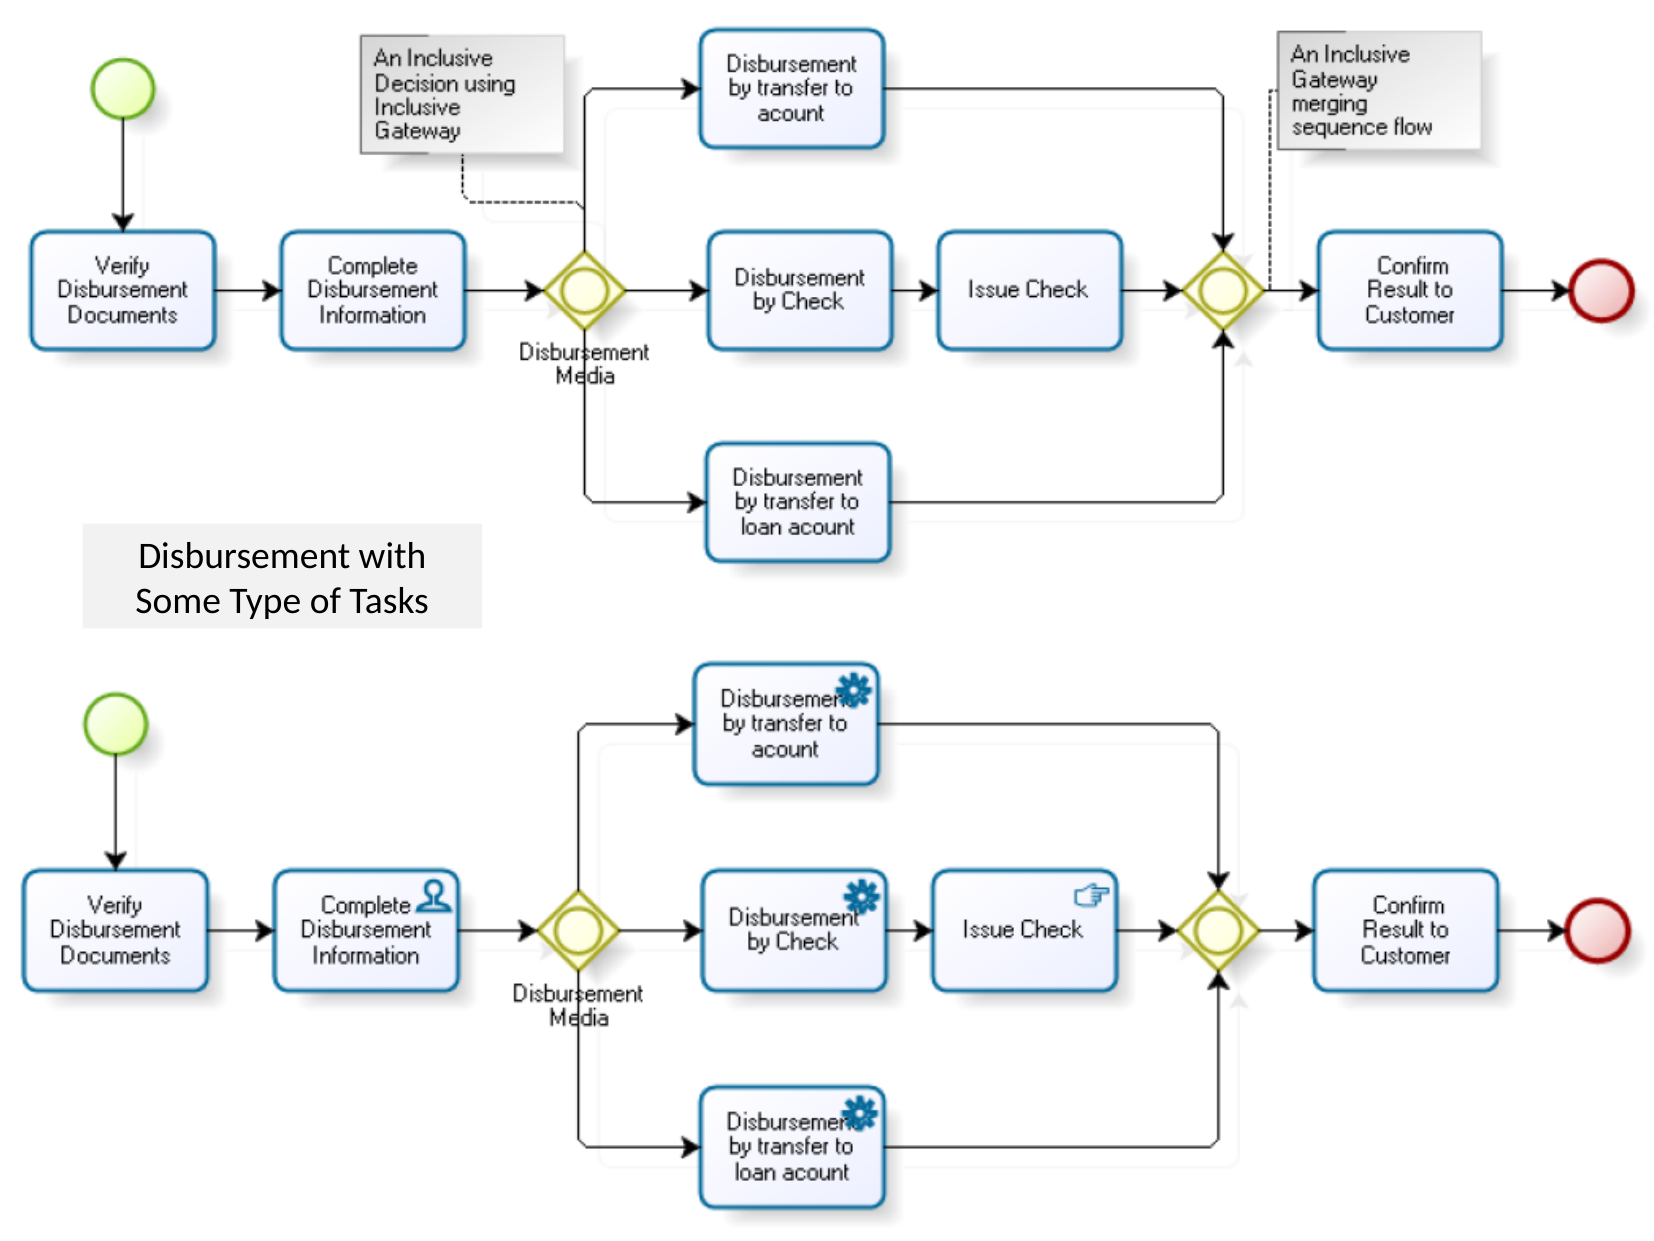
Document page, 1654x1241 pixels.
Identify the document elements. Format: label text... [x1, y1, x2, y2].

text_box Disbursement with Some Type of Tasks [82, 523, 483, 629]
picture [0, 636, 1654, 1241]
picture [0, 0, 1654, 588]
